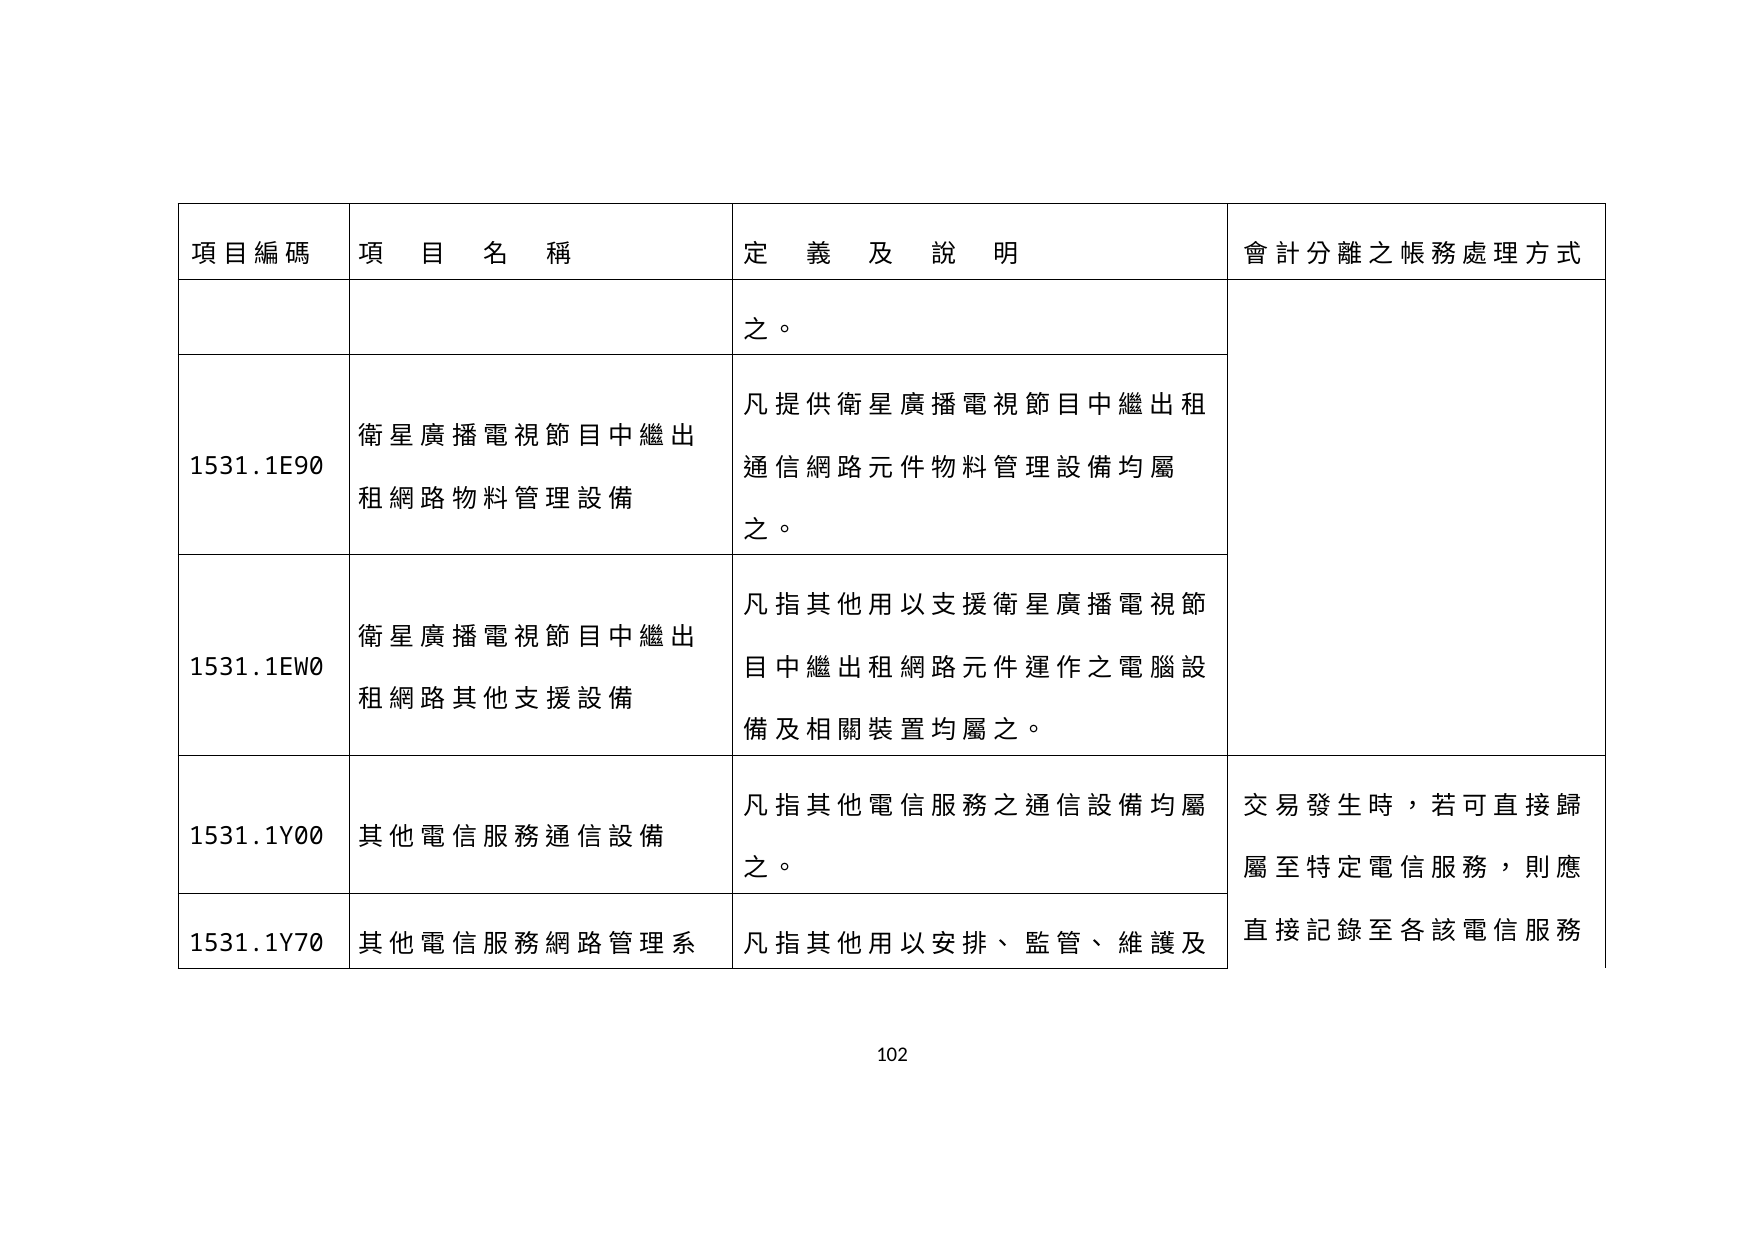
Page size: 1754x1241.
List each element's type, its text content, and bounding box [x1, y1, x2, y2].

table_cell 之。 [733, 280, 1227, 354]
table_cell [179, 280, 349, 354]
table_cell 凡指其他用以支援衛星廣播電視節目中繼出租網路元件運作之電腦設備及相關裝置均屬之。 [733, 555, 1227, 755]
table_cell 凡指其他用以安排、監管、維護及 [733, 894, 1227, 968]
table_cell 衛星廣播電視節目中繼出租網路物料管理設備 [350, 355, 732, 554]
table_cell [350, 280, 732, 354]
table_cell 其他電信服務通信設備 [350, 756, 732, 893]
table_cell 凡指其他電信服務之通信設備均屬之。 [733, 756, 1227, 893]
table_cell [1228, 280, 1605, 755]
table_cell 1531.1E90 [179, 355, 349, 554]
table_header 項 目 名 稱 [350, 204, 732, 278]
table_cell 1531.1Y00 [179, 756, 349, 893]
table_cell 衛星廣播電視節目中繼出租網路其他支援設備 [350, 555, 732, 755]
table_header 會計分離之帳務處理方式 [1228, 204, 1605, 278]
table_cell 1531.1EW0 [179, 555, 349, 755]
table_cell 交易發生時，若可直接歸屬至特定電信服務，則應直接記錄至各該電信服務 [1228, 756, 1605, 968]
table_cell 凡提供衛星廣播電視節目中繼出租通信網路元件物料管理設備均屬之。 [733, 355, 1227, 554]
table_cell 1531.1Y70 [179, 894, 349, 968]
table_header 項目編碼 [179, 204, 349, 278]
table_cell 其他電信服務網路管理系 [350, 894, 732, 968]
table_header 定 義 及 說 明 [733, 204, 1227, 278]
